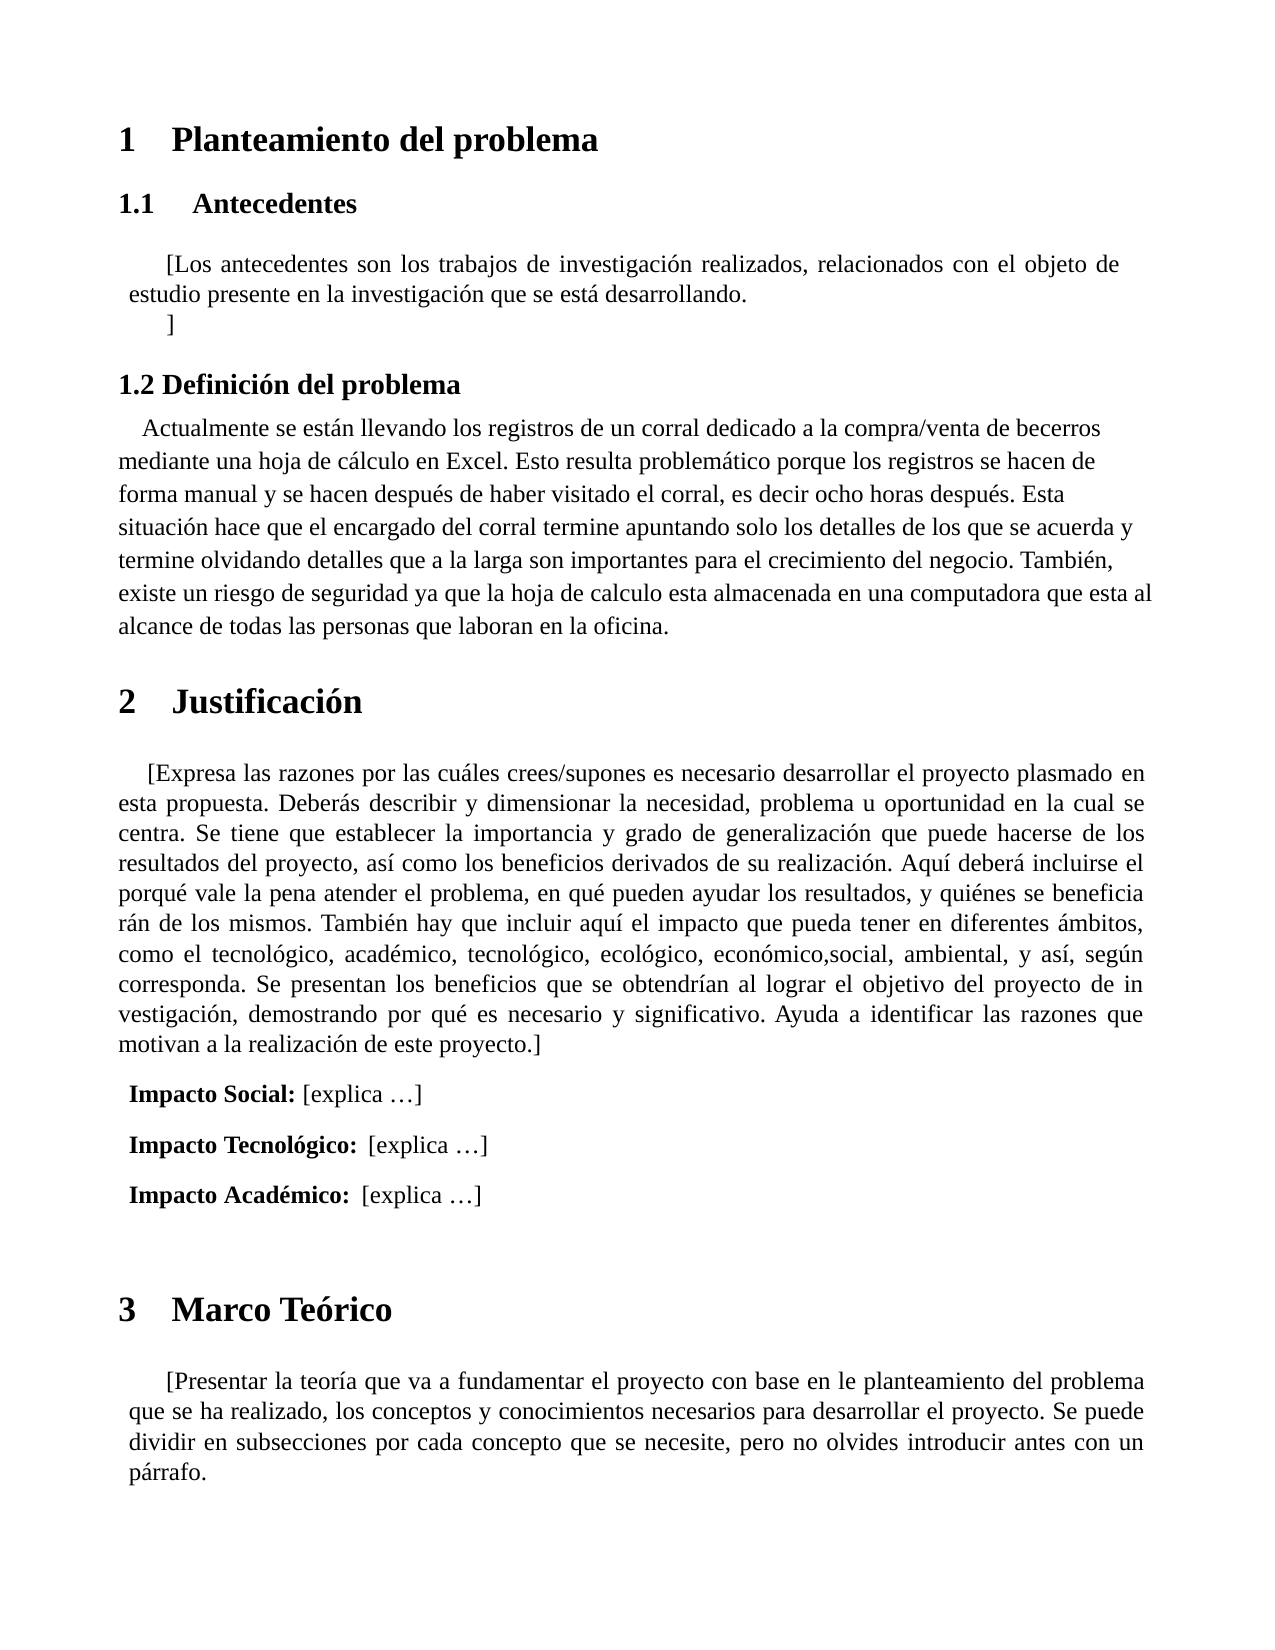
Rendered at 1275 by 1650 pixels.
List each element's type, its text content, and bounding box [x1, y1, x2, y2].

text Impacto Social: [explica …] Impacto Tecnológico: [explica …] Impacto Académico: [explica …] [128, 1062, 514, 1214]
subtitle 2 Justificación [118, 680, 1157, 721]
text [Los antecedentes son los trabajos de investigación realizados, relacionados con el objeto de estudio presente en la investigación que se está desarrollando. [128, 249, 1145, 308]
text [Presentar la teoría que va a fundamentar el proyecto con base en le planteamiento del problema que se ha realizado, los conceptos y conocimientos necesarios para desarrollar el proyecto. Se puede dividir en sub­secciones por cada concepto que se necesite, pero no olvides introducir antes con un párrafo. [128, 1366, 1145, 1485]
subtitle 1 Planteamiento del problema [118, 118, 1157, 159]
text [Expresa las razones por las cuáles crees/supones es necesario desarrollar el proyecto plasmado en esta propuesta. Deberás describir y dimensionar la necesidad, problema u oportunidad en la cual se centra. Se tiene que establecer la importancia y grado de generalización que puede hacerse de los resultados del proyecto, así como los beneficios derivados de su realización. Aquí deberá incluirse el porqué vale la pena atender el problema, en qué pueden ayudar los resultados, y quiénes se beneficia­ rán de los mismos. También hay que incluir aquí el impacto que pueda tener en diferentes ámbitos, como el tecnológico, académico, tecnológico, ecológico, económico,social, ambiental, y así, según corresponda. Se presentan los beneficios que se obtendrían al lograr el objetivo del proyecto de in­ vestigación, demostrando por qué es necesario y significativo. Ayuda a identificar las razones que motivan a la realización de este proyecto.] [118, 758, 1145, 1058]
subtitle 1.1 Antecedentes [118, 186, 1157, 220]
subtitle 3 Marco Teórico [118, 1288, 1157, 1329]
text Actualmente se están llevando los registros de un corral dedicado a la compra/venta de becerros mediante una hoja de cálculo en Excel. Esto resulta problemático porque los registros se hacen de forma manual y se hacen después de haber visitado el corral, es decir ocho horas después. Esta situación hace que el encargado del corral termine apuntando solo los detalles de los que se acuerda y termine olvidando detalles que a la larga son importantes para el crecimiento del negocio. También, existe un riesgo de seguridad ya que la hoja de calculo esta almacenada en una computadora que esta al alcance de todas las personas que laboran en la oficina. [118, 413, 1157, 640]
subtitle 1.2 Definición del problema [118, 367, 1157, 401]
text ] [166, 309, 1157, 338]
